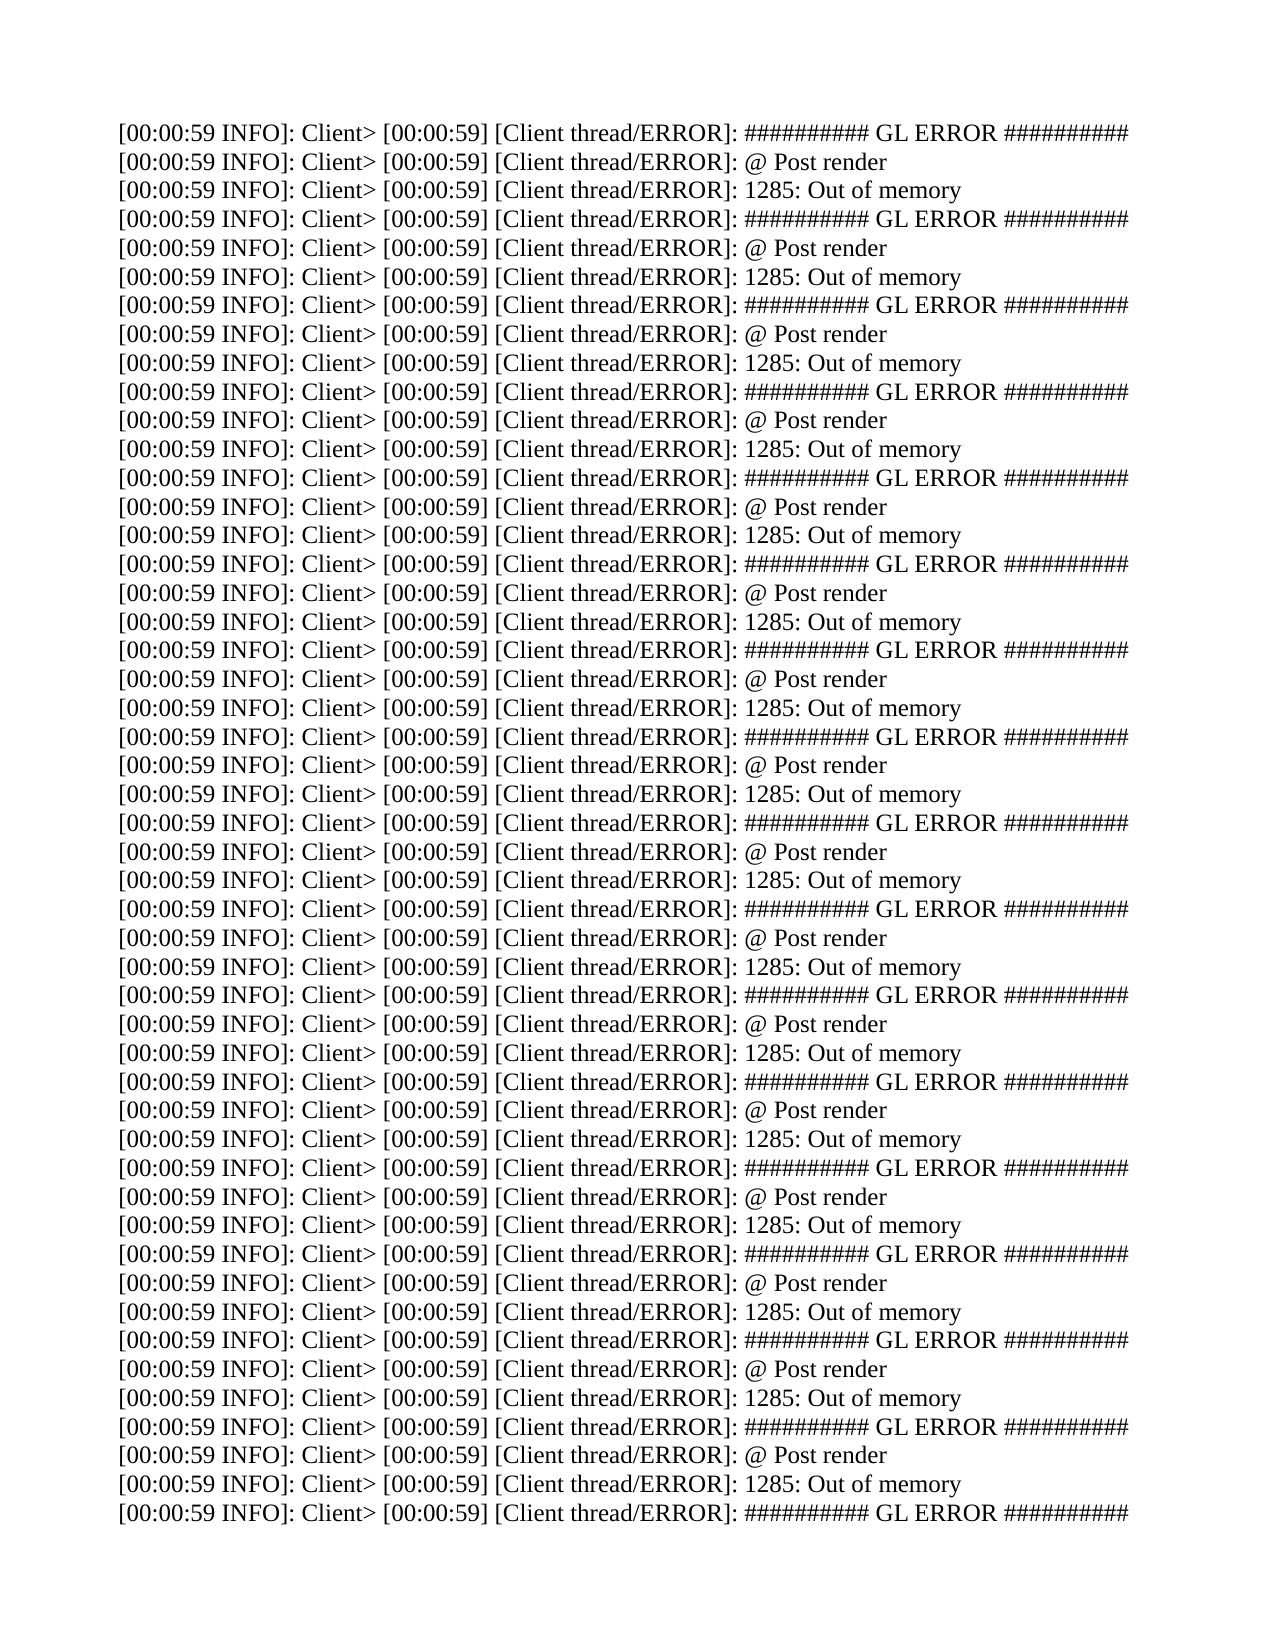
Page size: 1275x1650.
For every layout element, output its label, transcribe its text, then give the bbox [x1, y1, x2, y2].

text [00:00:59 INFO]: Client> [00:00:59] [Client thread/ERROR]: 1285: Out of memory [118, 1469, 1157, 1498]
text [00:00:59 INFO]: Client> [00:00:59] [Client thread/ERROR]: 1285: Out of memory [118, 693, 1157, 722]
text [00:00:59 INFO]: Client> [00:00:59] [Client thread/ERROR]: 1285: Out of memory [118, 1383, 1157, 1412]
text [00:00:59 INFO]: Client> [00:00:59] [Client thread/ERROR]: ########## GL ERROR ########## [118, 808, 1157, 837]
text [00:00:59 INFO]: Client> [00:00:59] [Client thread/ERROR]: ########## GL ERROR ########## [118, 291, 1157, 319]
text [00:00:59 INFO]: Client> [00:00:59] [Client thread/ERROR]: 1285: Out of memory [118, 176, 1157, 204]
text [00:00:59 INFO]: Client> [00:00:59] [Client thread/ERROR]: @ Post render [118, 578, 1157, 607]
text [00:00:59 INFO]: Client> [00:00:59] [Client thread/ERROR]: @ Post render [118, 147, 1157, 176]
text [00:00:59 INFO]: Client> [00:00:59] [Client thread/ERROR]: ########## GL ERROR ########## [118, 1239, 1157, 1268]
text [00:00:59 INFO]: Client> [00:00:59] [Client thread/ERROR]: ########## GL ERROR ########## [118, 722, 1157, 751]
text [00:00:59 INFO]: Client> [00:00:59] [Client thread/ERROR]: @ Post render [118, 664, 1157, 693]
text [00:00:59 INFO]: Client> [00:00:59] [Client thread/ERROR]: 1285: Out of memory [118, 607, 1157, 636]
text [00:00:59 INFO]: Client> [00:00:59] [Client thread/ERROR]: @ Post render [118, 1354, 1157, 1383]
text [00:00:59 INFO]: Client> [00:00:59] [Client thread/ERROR]: @ Post render [118, 492, 1157, 521]
text [00:00:59 INFO]: Client> [00:00:59] [Client thread/ERROR]: @ Post render [118, 406, 1157, 434]
text [00:00:59 INFO]: Client> [00:00:59] [Client thread/ERROR]: ########## GL ERROR ########## [118, 1412, 1157, 1441]
text [00:00:59 INFO]: Client> [00:00:59] [Client thread/ERROR]: @ Post render [118, 751, 1157, 779]
text [00:00:59 INFO]: Client> [00:00:59] [Client thread/ERROR]: ########## GL ERROR ########## [118, 118, 1157, 147]
text [00:00:59 INFO]: Client> [00:00:59] [Client thread/ERROR]: 1285: Out of memory [118, 952, 1157, 981]
text [00:00:59 INFO]: Client> [00:00:59] [Client thread/ERROR]: 1285: Out of memory [118, 1297, 1157, 1326]
text [00:00:59 INFO]: Client> [00:00:59] [Client thread/ERROR]: ########## GL ERROR ########## [118, 204, 1157, 233]
text [00:00:59 INFO]: Client> [00:00:59] [Client thread/ERROR]: 1285: Out of memory [118, 1124, 1157, 1153]
text [00:00:59 INFO]: Client> [00:00:59] [Client thread/ERROR]: 1285: Out of memory [118, 866, 1157, 894]
text [00:00:59 INFO]: Client> [00:00:59] [Client thread/ERROR]: ########## GL ERROR ########## [118, 1326, 1157, 1354]
text [00:00:59 INFO]: Client> [00:00:59] [Client thread/ERROR]: 1285: Out of memory [118, 521, 1157, 549]
text [00:00:59 INFO]: Client> [00:00:59] [Client thread/ERROR]: 1285: Out of memory [118, 262, 1157, 291]
text [00:00:59 INFO]: Client> [00:00:59] [Client thread/ERROR]: @ Post render [118, 1182, 1157, 1211]
text [00:00:59 INFO]: Client> [00:00:59] [Client thread/ERROR]: ########## GL ERROR ########## [118, 549, 1157, 578]
text [00:00:59 INFO]: Client> [00:00:59] [Client thread/ERROR]: 1285: Out of memory [118, 434, 1157, 463]
text [00:00:59 INFO]: Client> [00:00:59] [Client thread/ERROR]: ########## GL ERROR ########## [118, 377, 1157, 406]
text [00:00:59 INFO]: Client> [00:00:59] [Client thread/ERROR]: @ Post render [118, 1441, 1157, 1469]
text [00:00:59 INFO]: Client> [00:00:59] [Client thread/ERROR]: @ Post render [118, 319, 1157, 348]
text [00:00:59 INFO]: Client> [00:00:59] [Client thread/ERROR]: 1285: Out of memory [118, 779, 1157, 808]
text [00:00:59 INFO]: Client> [00:00:59] [Client thread/ERROR]: 1285: Out of memory [118, 1038, 1157, 1067]
text [00:00:59 INFO]: Client> [00:00:59] [Client thread/ERROR]: @ Post render [118, 837, 1157, 866]
text [00:00:59 INFO]: Client> [00:00:59] [Client thread/ERROR]: ########## GL ERROR ########## [118, 1153, 1157, 1182]
text [00:00:59 INFO]: Client> [00:00:59] [Client thread/ERROR]: 1285: Out of memory [118, 1211, 1157, 1239]
text [00:00:59 INFO]: Client> [00:00:59] [Client thread/ERROR]: ########## GL ERROR ########## [118, 636, 1157, 664]
text [00:00:59 INFO]: Client> [00:00:59] [Client thread/ERROR]: ########## GL ERROR ########## [118, 981, 1157, 1009]
text [00:00:59 INFO]: Client> [00:00:59] [Client thread/ERROR]: @ Post render [118, 1096, 1157, 1124]
text [00:00:59 INFO]: Client> [00:00:59] [Client thread/ERROR]: ########## GL ERROR ########## [118, 463, 1157, 492]
text [00:00:59 INFO]: Client> [00:00:59] [Client thread/ERROR]: @ Post render [118, 923, 1157, 952]
text [00:00:59 INFO]: Client> [00:00:59] [Client thread/ERROR]: ########## GL ERROR ########## [118, 894, 1157, 923]
text [00:00:59 INFO]: Client> [00:00:59] [Client thread/ERROR]: @ Post render [118, 233, 1157, 262]
text [00:00:59 INFO]: Client> [00:00:59] [Client thread/ERROR]: ########## GL ERROR ########## [118, 1067, 1157, 1096]
text [00:00:59 INFO]: Client> [00:00:59] [Client thread/ERROR]: ########## GL ERROR ########## [118, 1498, 1157, 1527]
text [00:00:59 INFO]: Client> [00:00:59] [Client thread/ERROR]: 1285: Out of memory [118, 348, 1157, 377]
text [00:00:59 INFO]: Client> [00:00:59] [Client thread/ERROR]: @ Post render [118, 1009, 1157, 1038]
text [00:00:59 INFO]: Client> [00:00:59] [Client thread/ERROR]: @ Post render [118, 1268, 1157, 1297]
